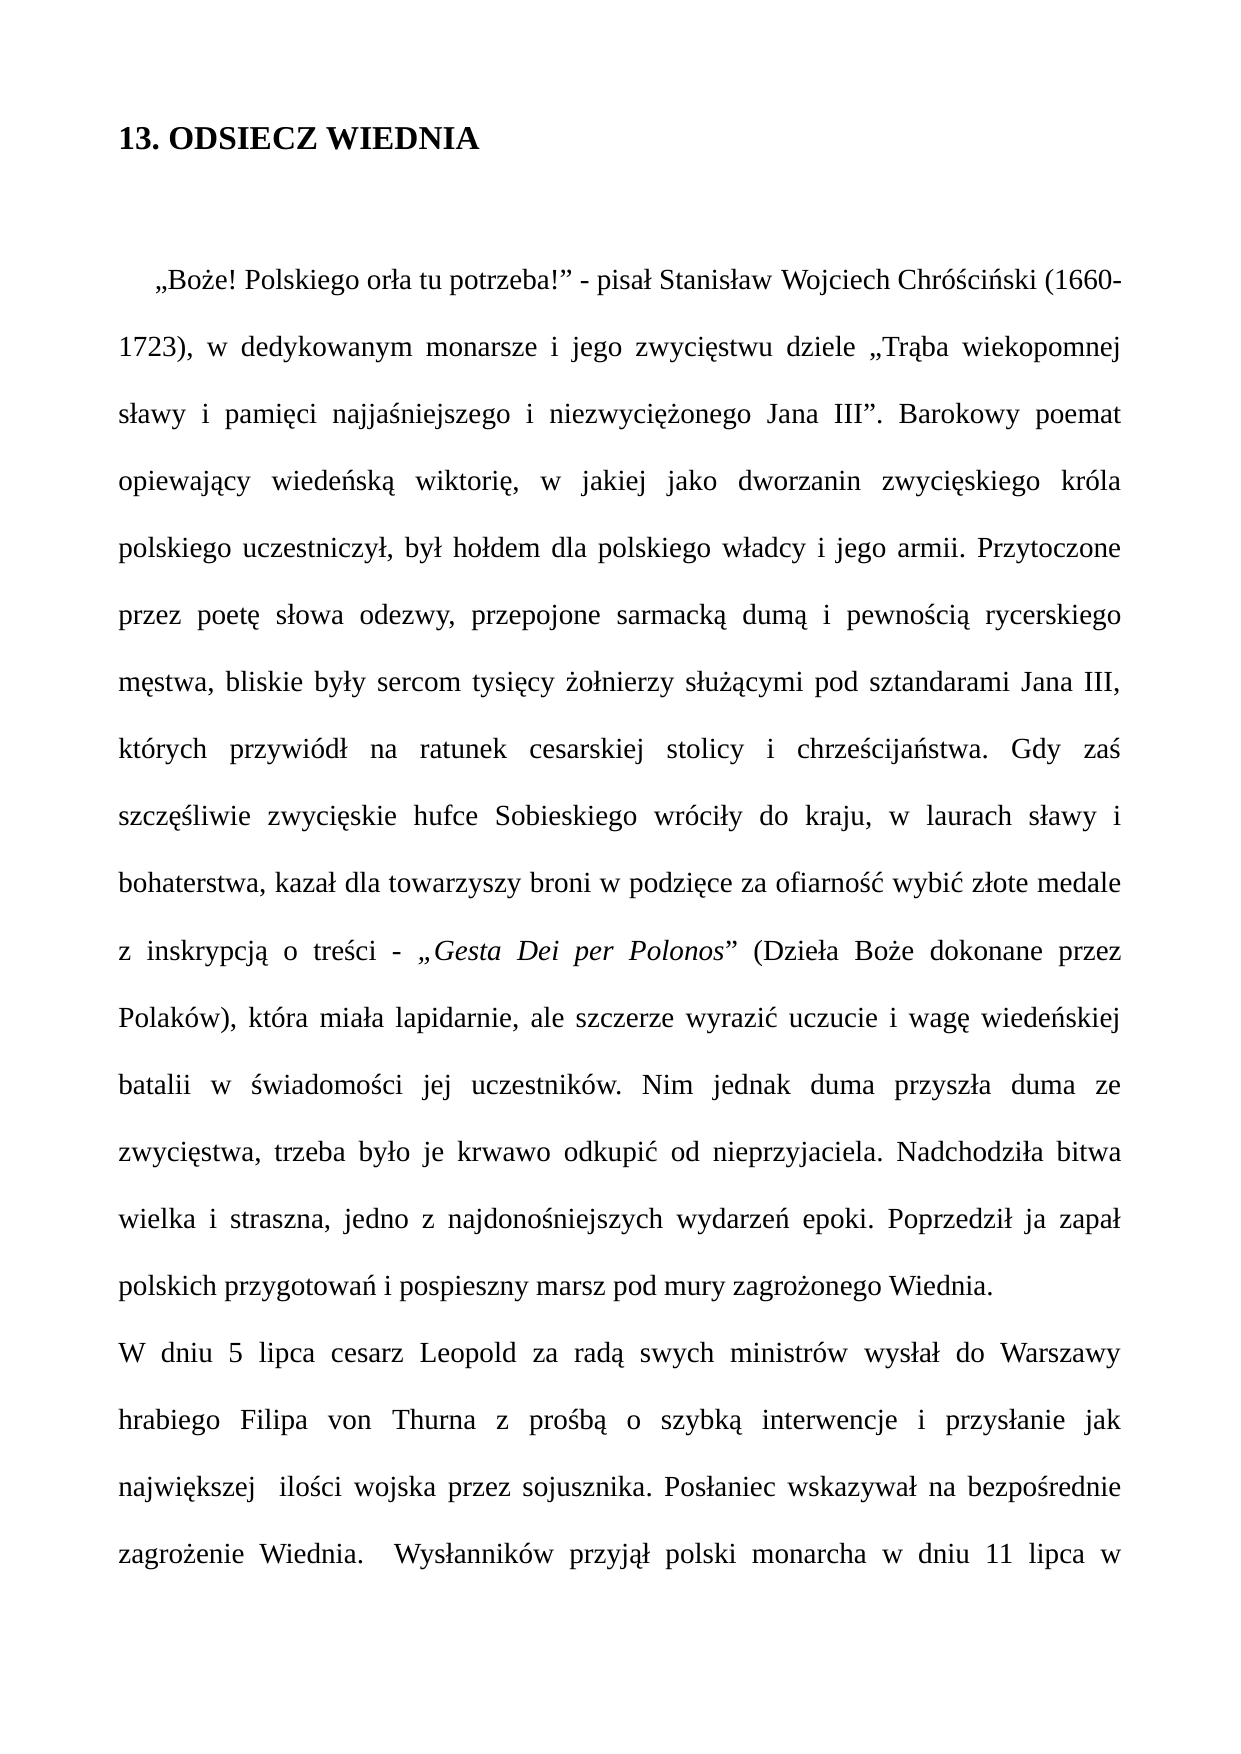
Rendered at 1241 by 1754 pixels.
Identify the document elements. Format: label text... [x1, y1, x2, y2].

text „Boże! Polskiego orła tu potrzeba!” - pisał Stanisław Wojciech Chróściński (1660-1723), w dedykowanym monarsze i jego zwycięstwu dziele „Trąba wiekopomnej sławy i pamięci najjaśniejszego i niezwyciężonego Jana III”. Barokowy poemat opiewający wiedeńską wiktorię, w jakiej jako dworzanin zwycięskiego króla polskiego uczestniczył, był hołdem dla polskiego władcy i jego armii. Przytoczone przez poetę słowa odezwy, przepojone sarmacką dumą i pewnością rycerskiego męstwa, bliskie były sercom tysięcy żołnierzy służącymi pod sztandarami Jana III, których przywiódł na ratunek cesarskiej stolicy i chrześcijaństwa. Gdy zaś szczęśliwie zwycięskie hufce Sobieskiego wróciły do kraju, w laurach sławy i bohaterstwa, kazał dla towarzyszy broni w podzięce za ofiarność wybić złote medale z inskrypcją o treści - „Gesta Dei per Polonos” (Dzieła Boże dokonane przez Polaków), która miała lapidarnie, ale szczerze wyrazić uczucie i wagę wiedeńskiej batalii w świadomości jej uczestników. Nim jednak duma przyszła duma ze zwycięstwa, trzeba było je krwawo odkupić od nieprzyjaciela. Nadchodziła bitwa wielka i straszna, jedno z najdonośniejszych wydarzeń epoki. Poprzedził ja zapał polskich przygotowań i pospieszny marsz pod mury zagrożonego Wiednia. [118, 262, 1122, 1302]
text 13. ODSIECZ WIEDNIA [118, 118, 1122, 156]
text W dniu 5 lipca cesarz Leopold za radą swych ministrów wysłał do Warszawy hrabiego Filipa von Thurna z prośbą o szybką interwencje i przysłanie jak największej ilości wojska przez sojusznika. Posłaniec wskazywał na bezpośrednie zagrożenie Wiednia. Wysłanników przyjął polski monarcha w dniu 11 lipca w [118, 1335, 1122, 1570]
